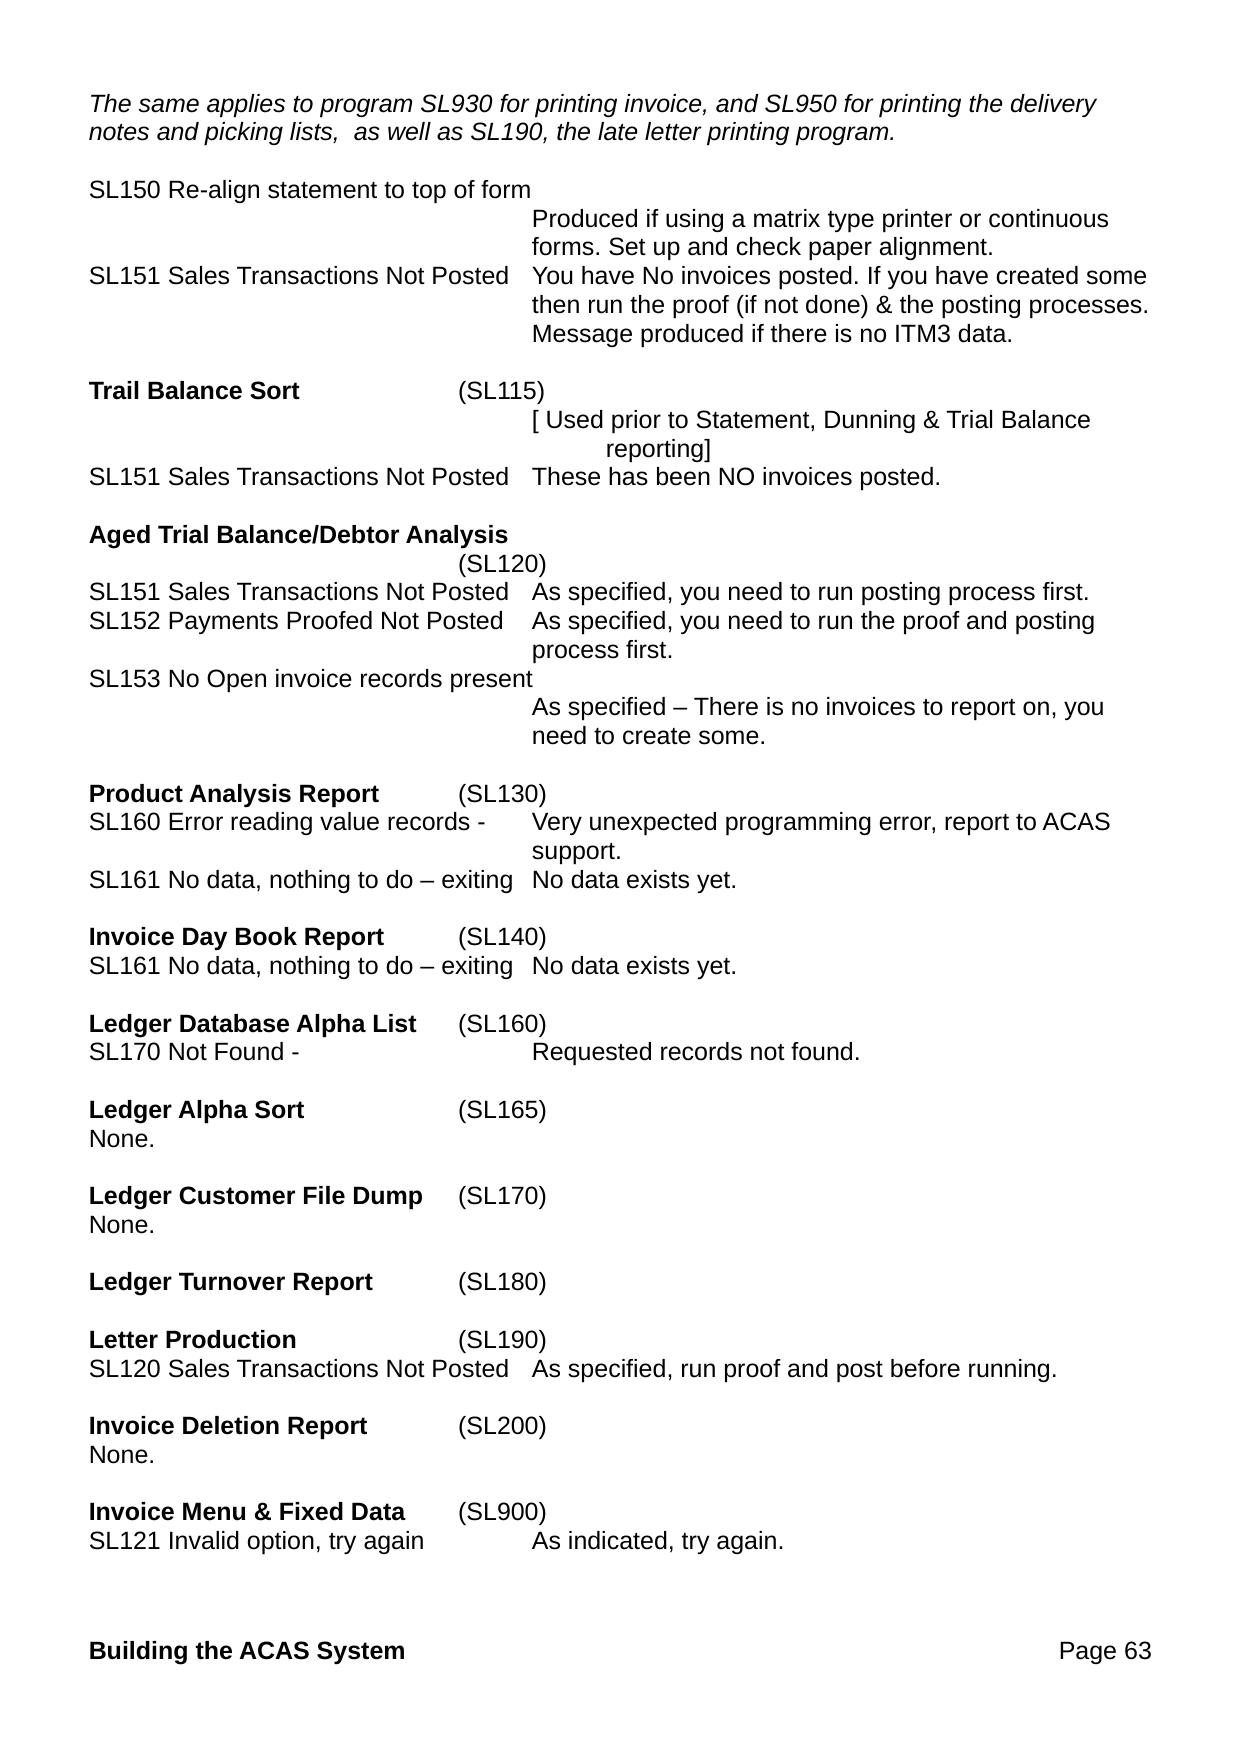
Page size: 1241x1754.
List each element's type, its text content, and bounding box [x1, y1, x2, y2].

text The same applies to program SL930 for printing invoice, and SL950 for printing the delivery notes and picking lists, as well as SL190, the late letter printing program. [88, 88, 1152, 146]
text SL160 Error reading value records - Very unexpected programming error, report to ACAS [88, 807, 1152, 836]
text Trail Balance Sort (SL115) [88, 376, 1152, 405]
text Invoice Day Book Report (SL140) [88, 922, 1152, 951]
text Aged Trial Balance/Debtor Analysis [88, 520, 1152, 548]
text support. [88, 836, 1152, 865]
text SL151 Sales Transactions Not Posted You have No invoices posted. If you have created some [88, 261, 1152, 290]
text SL152 Payments Proofed Not Posted As specified, you need to run the proof and posting [88, 606, 1152, 635]
text SL151 Sales Transactions Not Posted These has been NO invoices posted. [88, 462, 1152, 491]
text SL170 Not Found - Requested records not found. [88, 1037, 1152, 1066]
text Letter Production (SL190) [88, 1325, 1152, 1353]
text SL121 Invalid option, try again As indicated, try again. [88, 1526, 1152, 1555]
text None. [88, 1210, 1152, 1238]
text None. [88, 1123, 1152, 1152]
text [ Used prior to Statement, Dunning & Trial Balance [88, 405, 1152, 433]
text SL150 Re-align statement to top of form [88, 175, 1152, 203]
text SL153 No Open invoice records present [88, 663, 1152, 692]
text SL161 No data, nothing to do – exiting No data exists yet. [88, 865, 1152, 893]
text (SL120) [88, 548, 1152, 577]
text Invoice Menu & Fixed Data (SL900) [88, 1497, 1152, 1526]
text need to create some. [88, 721, 1152, 750]
text Ledger Alpha Sort (SL165) [88, 1095, 1152, 1123]
text None. [88, 1440, 1152, 1468]
text SL120 Sales Transactions Not Posted As specified, run proof and post before running. [88, 1353, 1152, 1382]
text then run the proof (if not done) & the posting processes. [88, 290, 1152, 318]
text Ledger Customer File Dump (SL170) [88, 1181, 1152, 1210]
text process first. [88, 635, 1152, 663]
text SL151 Sales Transactions Not Posted As specified, you need to run posting process first. [88, 577, 1152, 606]
text reporting] [88, 433, 1152, 462]
text Ledger Database Alpha List (SL160) [88, 1008, 1152, 1037]
text forms. Set up and check paper alignment. [88, 232, 1152, 261]
text Invoice Deletion Report (SL200) [88, 1411, 1152, 1440]
text As specified – There is no invoices to report on, you [88, 692, 1152, 721]
text Product Analysis Report (SL130) [88, 778, 1152, 807]
text SL161 No data, nothing to do – exiting No data exists yet. [88, 951, 1152, 980]
text Produced if using a matrix type printer or continuous [88, 203, 1152, 232]
text Ledger Turnover Report (SL180) [88, 1267, 1152, 1296]
text Message produced if there is no ITM3 data. [88, 318, 1152, 347]
